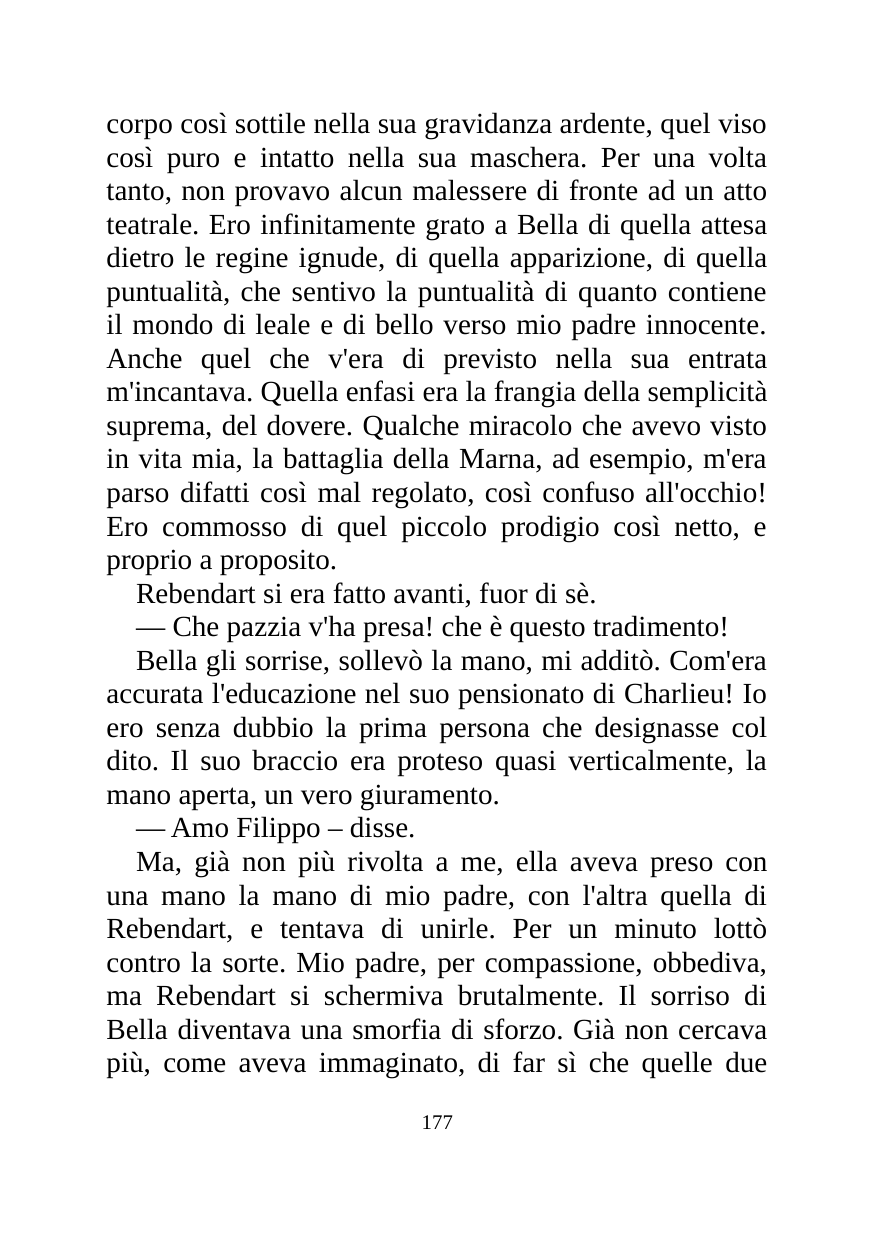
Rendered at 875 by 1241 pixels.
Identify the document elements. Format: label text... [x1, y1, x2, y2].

text Ma, già non più rivolta a me, ella aveva preso con una mano la mano di mio padre, con l'altra quella di Rebendart, e tentava di unirle. Per un minuto lottò contro la sorte. Mio padre, per compassione, obbediva, ma Rebendart si schermiva brutalmente. Il sorriso di Bella diventava una smorfia di sforzo. Già non cercava più, come aveva immaginato, di far sì che quelle due [106, 844, 768, 1079]
text — Che pazzia v'ha presa! che è questo tradimento! [106, 609, 768, 643]
text Bella gli sorrise, sollevò la mano, mi additò. Com'era accurata l'educazione nel suo pensionato di Charlieu! Io ero senza dubbio la prima persona che designasse col dito. Il suo braccio era proteso quasi verticalmente, la mano aperta, un vero giuramento. [106, 643, 768, 811]
text — Amo Filippo – disse. [106, 811, 768, 844]
text corpo così sottile nella sua gravidanza ardente, quel viso così puro e intatto nella sua maschera. Per una volta tanto, non provavo alcun malessere di fronte ad un atto teatrale. Ero infinitamente grato a Bella di quella attesa dietro le regine ignude, di quella apparizione, di quella puntualità, che sentivo la puntualità di quanto contiene il mondo di leale e di bello verso mio padre innocente. Anche quel che v'era di previsto nella sua entrata m'incantava. Quella enfasi era la frangia della semplicità suprema, del dovere. Qualche miracolo che avevo visto in vita mia, la battaglia della Marna, ad esempio, m'era parso difatti così mal regolato, così confuso all'occhio! Ero commosso di quel piccolo prodigio così netto, e proprio a proposito. [106, 106, 768, 576]
text Rebendart si era fatto avanti, fuor di sè. [106, 576, 768, 609]
